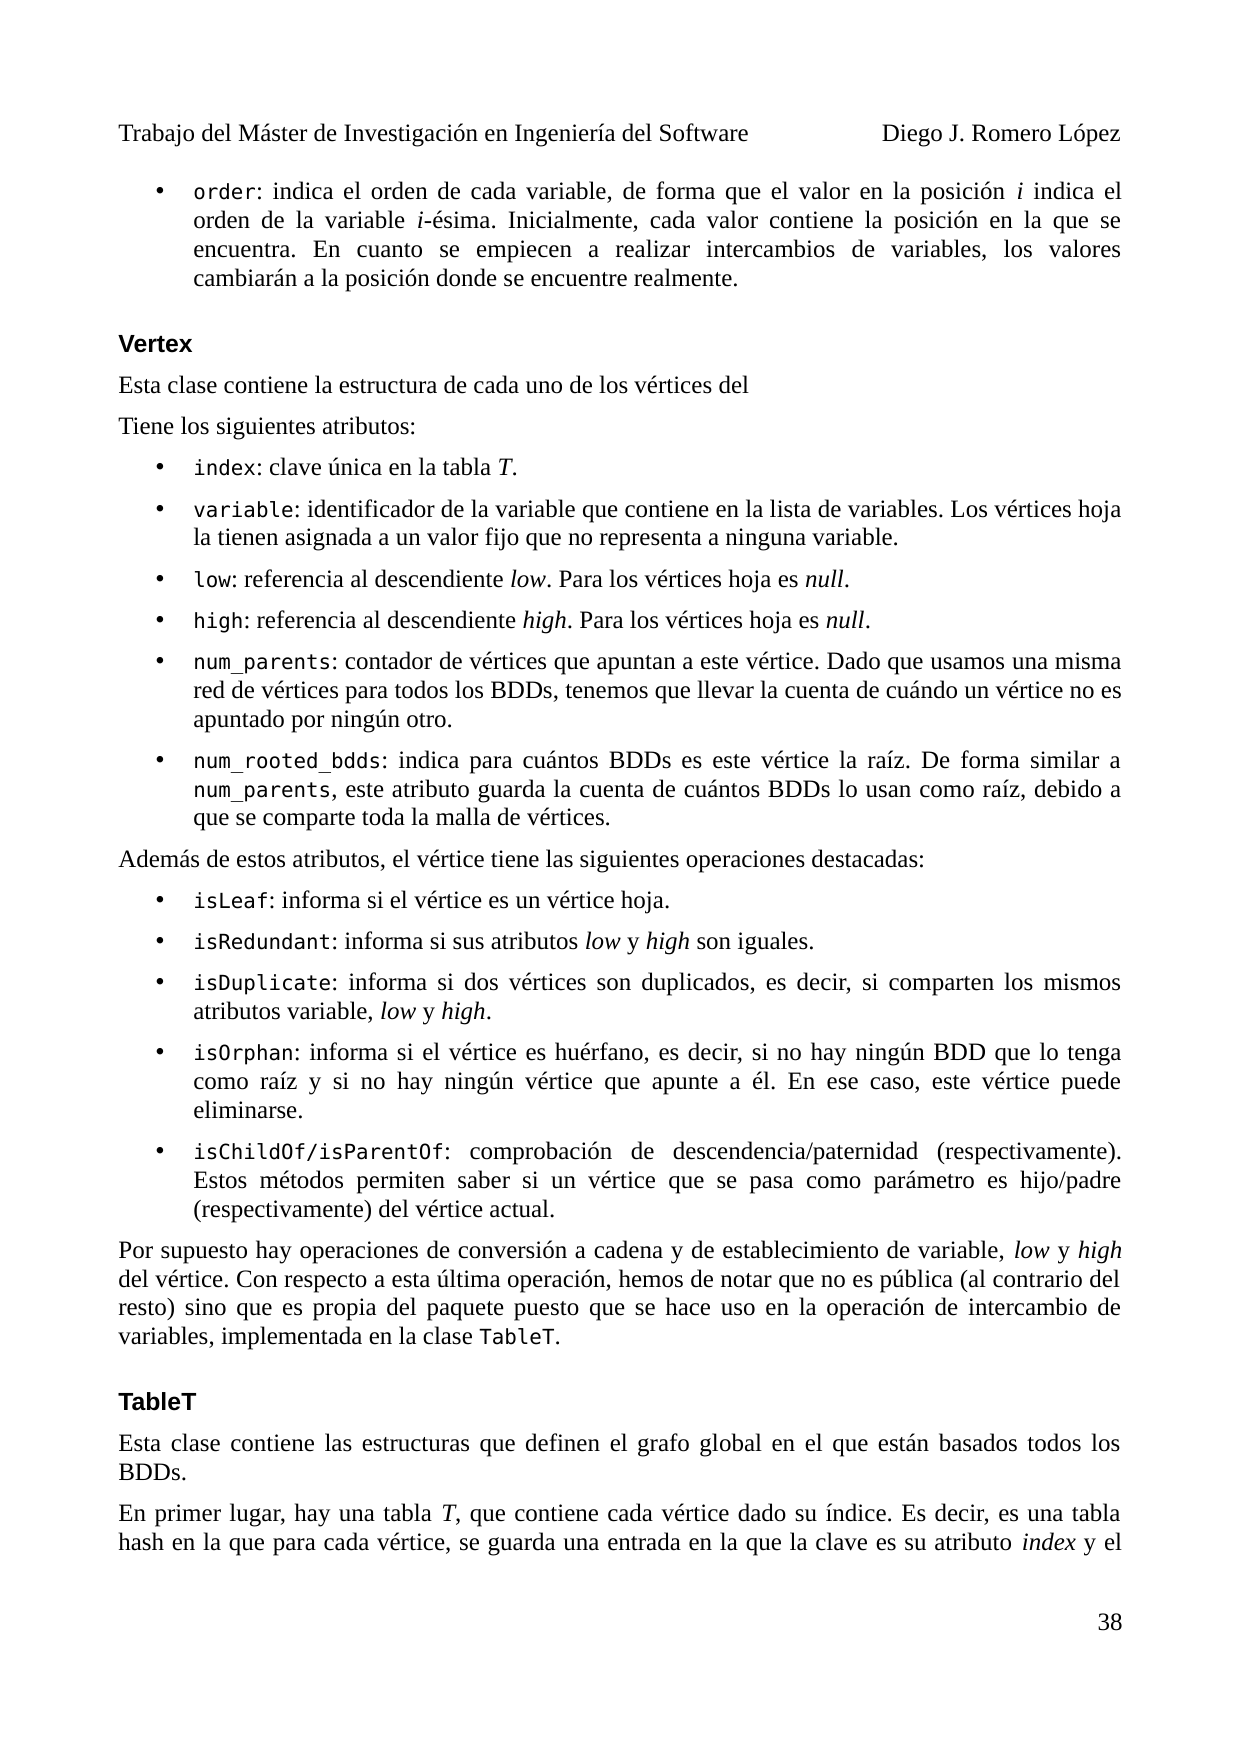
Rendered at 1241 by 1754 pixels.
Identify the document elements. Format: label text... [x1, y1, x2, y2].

subtitle Vertex [118, 329, 1122, 357]
subtitle TableT [118, 1387, 1122, 1416]
list num_rooted_bdds: indica para cuántos BDDs es este vértice la raíz. De forma similar a num_parents, este atributo guarda la cuenta de cuántos BDDs lo usan como raíz, debido a que se comparte toda la malla de vértices. [156, 745, 1122, 831]
list variable: identificador de la variable que contiene en la lista de variables. Los vértices hoja la tienen asignada a un valor fijo que no representa a ninguna variable. [156, 494, 1122, 551]
list high: referencia al descendiente high. Para los vértices hoja es null. [156, 605, 1122, 634]
list low: referencia al descendiente low. Para los vértices hoja es null. [156, 564, 1122, 592]
text Además de estos atributos, el vértice tiene las siguientes operaciones destacadas: [118, 844, 1122, 872]
text En primer lugar, hay una tabla T, que contiene cada vértice dado su índice. Es decir, es una tabla hash en la que para cada vértice, se guarda una entrada en la que la clave es su atributo index y el [118, 1498, 1122, 1556]
list index: clave única en la tabla T. [156, 452, 1122, 481]
text Tiene los siguientes atributos: [118, 411, 1122, 440]
text Por supuesto hay operaciones de conversión a cadena y de establecimiento de variable, low y high del vértice. Con respecto a esta última operación, hemos de notar que no es pública (al contrario del resto) sino que es propia del paquete puesto que se hace uso en la operación de intercambio de variables, implementada en la clase TableT. [118, 1235, 1122, 1350]
list isChildOf/isParentOf: comprobación de descendencia/paternidad (respectivamente). Estos métodos permiten saber si un vértice que se pasa como parámetro es hijo/padre (respectivamente) del vértice actual. [156, 1136, 1122, 1222]
list order: indica el orden de cada variable, de forma que el valor en la posición i indica el orden de la variable i-ésima. Inicialmente, cada valor contiene la posición en la que se encuentra. En cuanto se empiecen a realizar intercambios de variables, los valores cambiarán a la posición donde se encuentre realmente. [156, 176, 1122, 291]
list isDuplicate: informa si dos vértices son duplicados, es decir, si comparten los mismos atributos variable, low y high. [156, 967, 1122, 1025]
list num_parents: contador de vértices que apuntan a este vértice. Dado que usamos una misma red de vértices para todos los BDDs, tenemos que llevar la cuenta de cuándo un vértice no es apuntado por ningún otro. [156, 646, 1122, 732]
text Esta clase contiene las estructuras que definen el grafo global en el que están basados todos los BDDs. [118, 1428, 1122, 1486]
list isRedundant: informa si sus atributos low y high son iguales. [156, 926, 1122, 955]
list isLeaf: informa si el vértice es un vértice hoja. [156, 885, 1122, 914]
list isOrphan: informa si el vértice es huérfano, es decir, si no hay ningún BDD que lo tenga como raíz y si no hay ningún vértice que apunte a él. En ese caso, este vértice puede eliminarse. [156, 1037, 1122, 1124]
text Esta clase contiene la estructura de cada uno de los vértices del [118, 370, 1122, 399]
